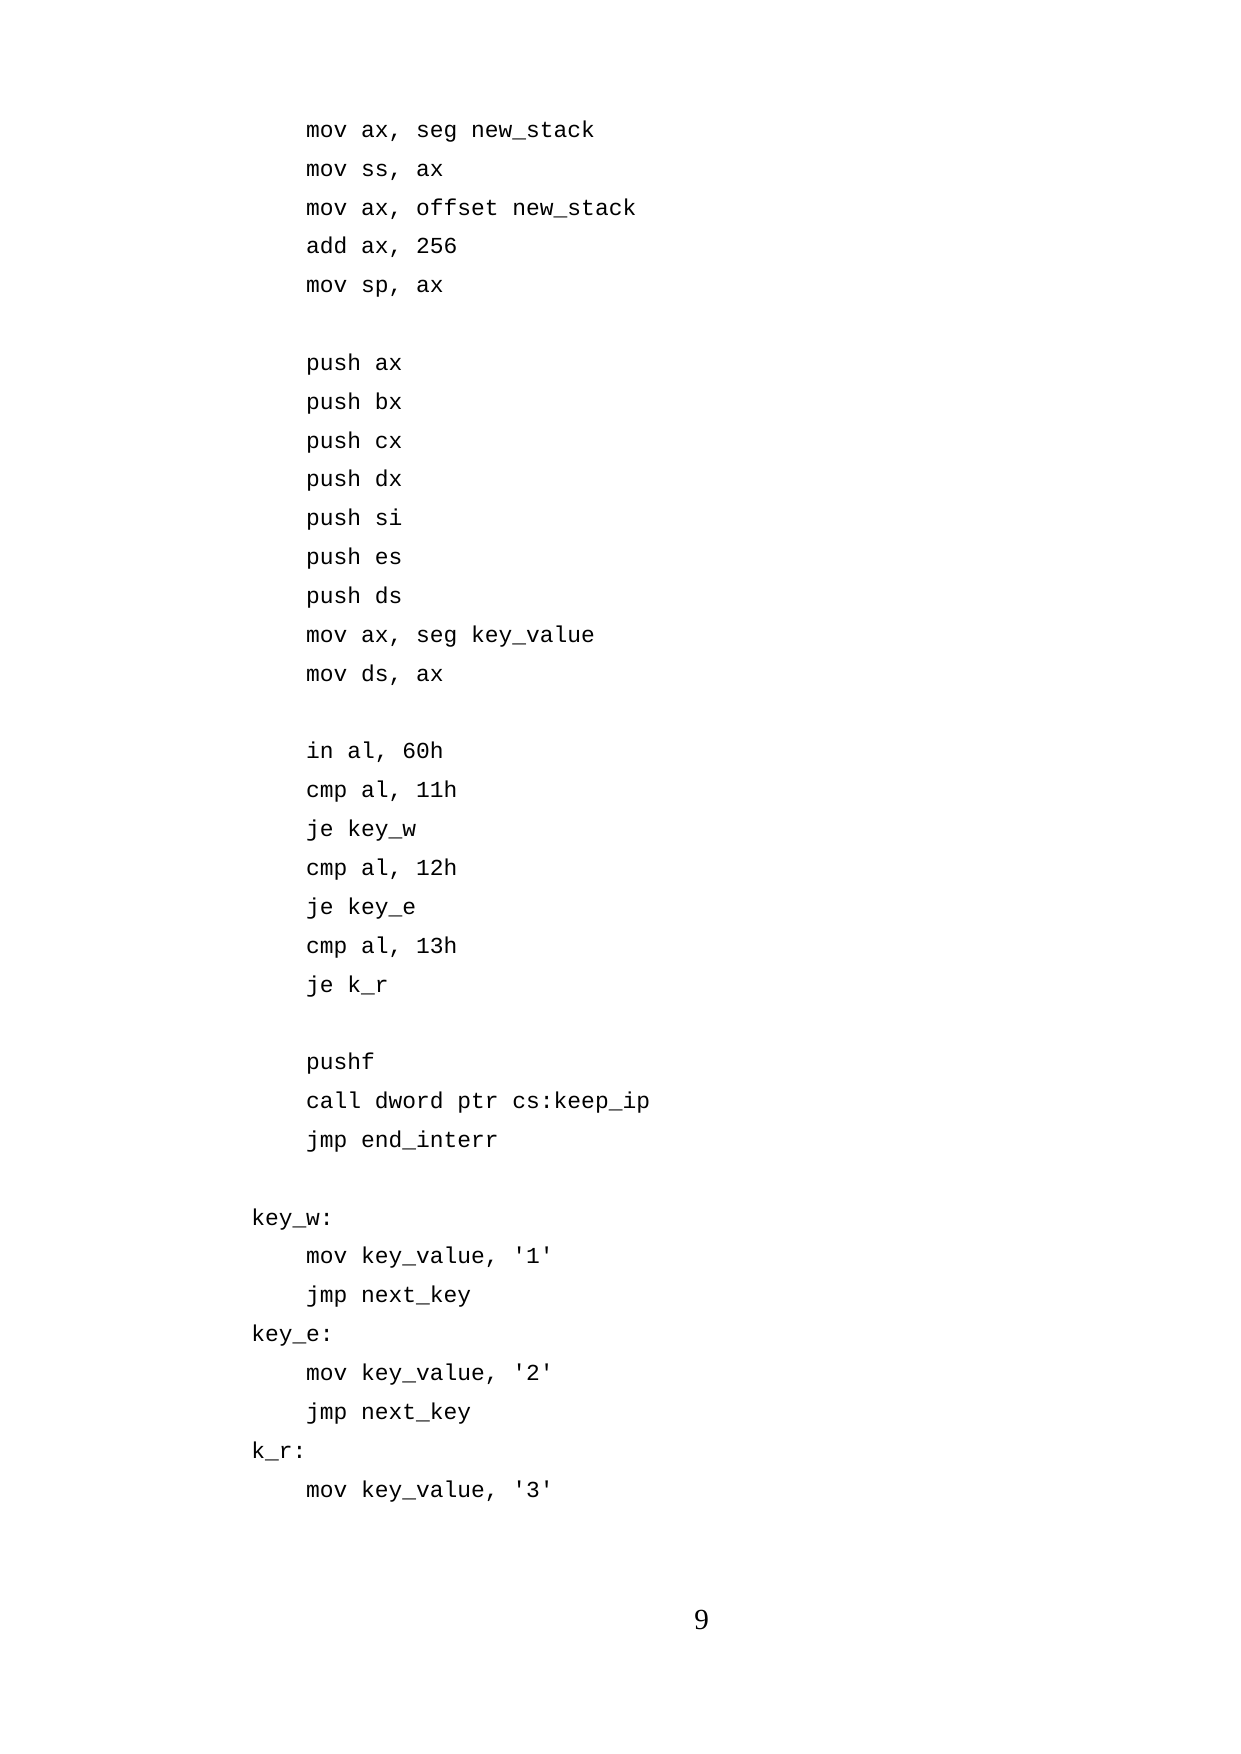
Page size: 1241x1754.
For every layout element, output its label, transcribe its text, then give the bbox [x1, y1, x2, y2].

text je key_w [177, 817, 1152, 843]
text cmp al, 12h [177, 856, 1152, 882]
text jmp next_key [177, 1400, 1152, 1426]
text jmp next_key [177, 1284, 1152, 1310]
text mov ax, seg new_stack [177, 118, 1152, 144]
text je key_e [177, 895, 1152, 921]
text push dx [177, 468, 1152, 494]
text push si [177, 507, 1152, 533]
text push ax [177, 351, 1152, 377]
text push ds [177, 584, 1152, 610]
text in al, 60h [177, 740, 1152, 766]
text push es [177, 546, 1152, 571]
text je k_r [177, 973, 1152, 999]
text push bx [177, 390, 1152, 416]
text push cx [177, 429, 1152, 455]
text mov ax, seg key_value [177, 623, 1152, 649]
text key_e: [177, 1323, 1152, 1348]
text cmp al, 13h [177, 934, 1152, 960]
text mov ds, ax [177, 662, 1152, 688]
text cmp al, 11h [177, 779, 1152, 804]
text key_w: [177, 1206, 1152, 1232]
text mov ax, offset new_stack [177, 196, 1152, 222]
text mov key_value, '1' [177, 1245, 1152, 1271]
text pushf [177, 1051, 1152, 1077]
text mov key_value, '2' [177, 1361, 1152, 1387]
text k_r: [177, 1439, 1152, 1465]
text mov sp, ax [177, 273, 1152, 299]
text call dword ptr cs:keep_ip [177, 1089, 1152, 1115]
text mov ss, ax [177, 157, 1152, 183]
text jmp end_interr [177, 1128, 1152, 1154]
text add ax, 256 [177, 235, 1152, 261]
text mov key_value, '3' [177, 1478, 1152, 1504]
